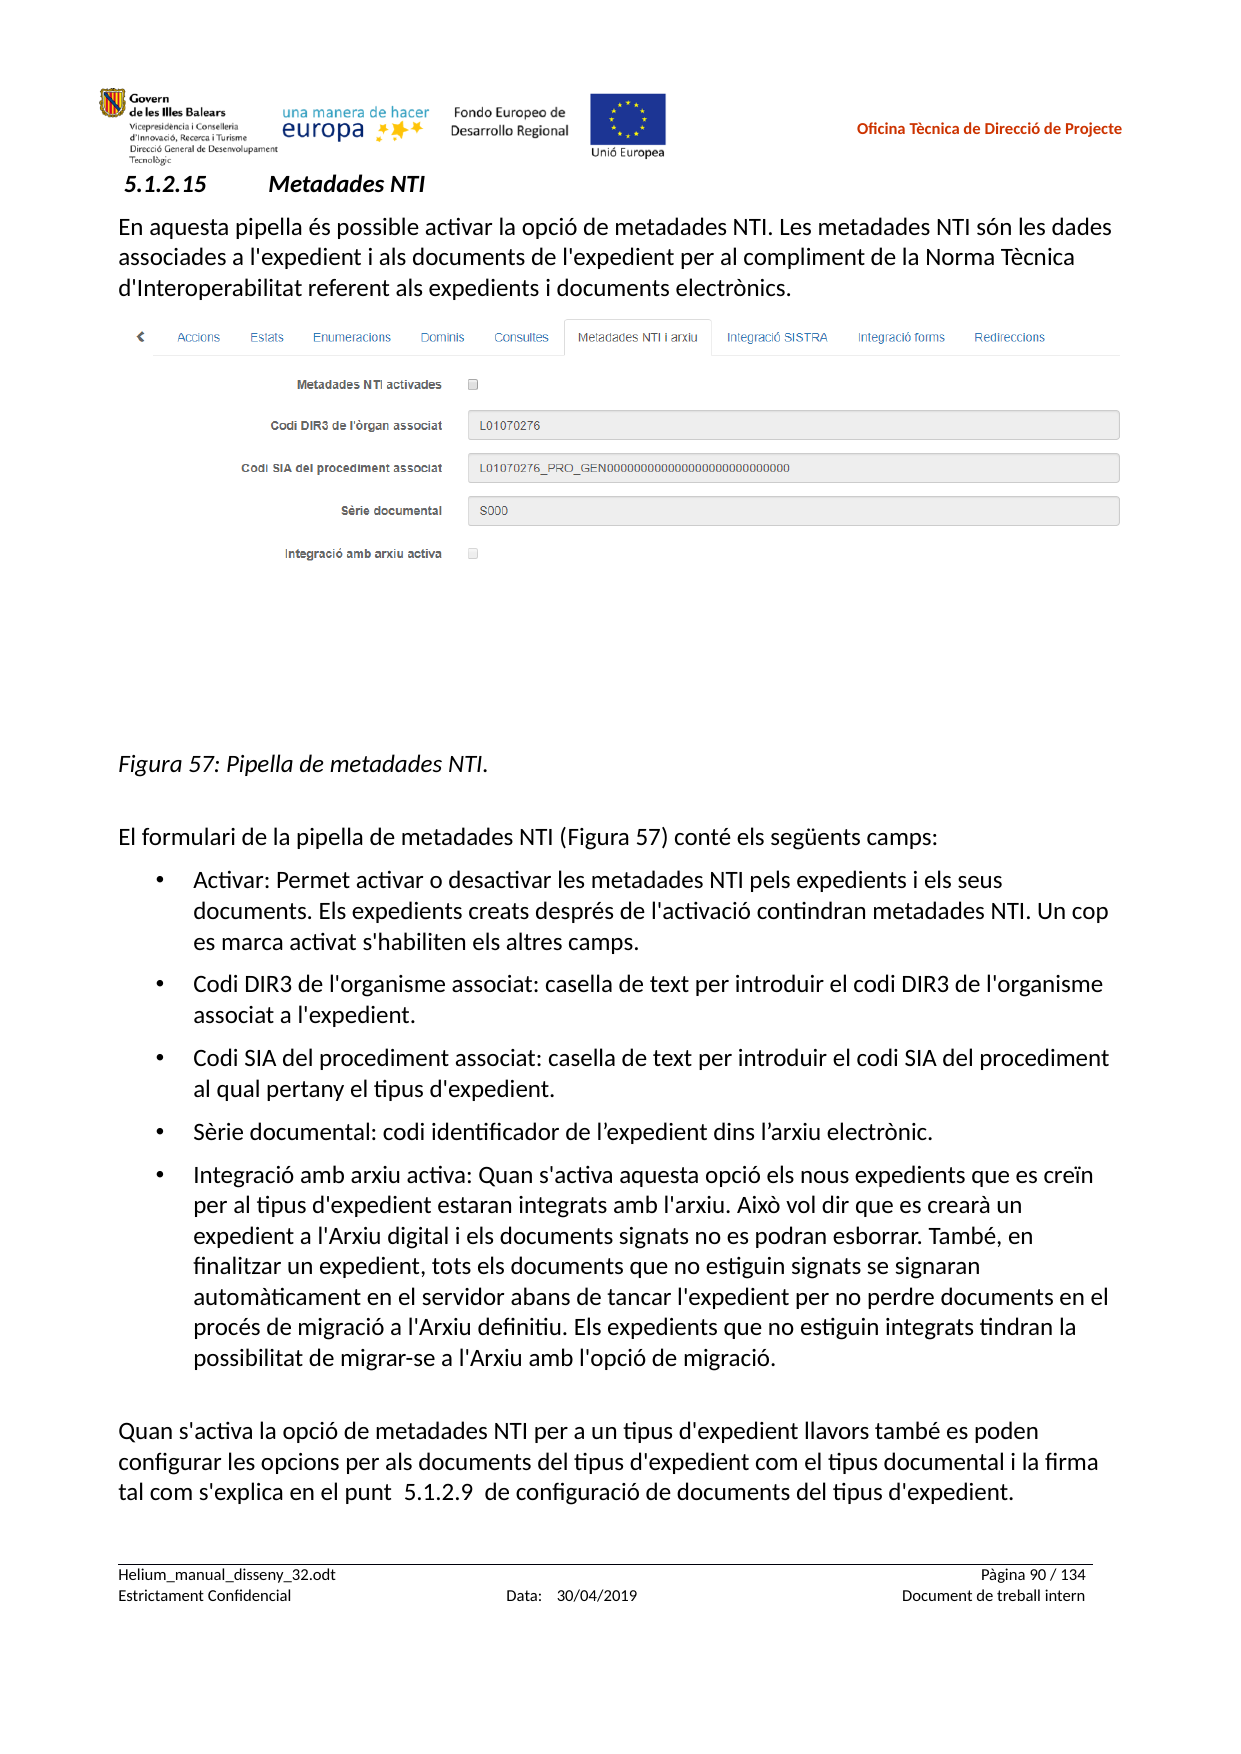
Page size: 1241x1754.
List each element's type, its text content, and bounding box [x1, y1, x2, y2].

text En aquesta pipella és possible activar la opció de metadades NTI. Les metadades NTI són les dades associades a l'expedient i als documents de l'expedient per al compliment de la Norma Tècnica d'Interoperabilitat referent als expedients i documents electrònics. [118, 211, 1122, 302]
text Figura 57: Pipella de metadades NTI. [118, 718, 1122, 778]
list Codi SIA del procediment associat: casella de text per introduir el codi SIA del procediment al qual pertany el tipus d'expedient. [156, 1042, 1122, 1103]
text Quan s'activa la opció de metadades NTI per a un tipus d'expedient llavors també es poden configurar les opcions per als documents del tipus d'expedient com el tipus documental i la firma tal com s'explica en el punt 5.1.2.9 de configuració de documents del tipus d'expedient. [118, 1415, 1122, 1507]
text El formulari de la pipella de metadades NTI (Figura 57) conté els següents camps: [118, 822, 1122, 852]
list Integració amb arxiu activa: Quan s'activa aquesta opció els nous expedients que es creïn per al tipus d'expedient estaran integrats amb l'arxiu. Això vol dir que es crearà un expedient a l'Arxiu digital i els documents signats no es podran esborrar. També, en finalitzar un expedient, tots els documents que no estiguin signats se signaran automàticament en el servidor abans de tancar l'expedient per no perdre documents en el procés de migració a l'Arxiu definitiu. Els expedients que no estiguin integrats tindran la possibilitat de migrar-se a l'Arxiu amb l'opció de migració. [156, 1159, 1122, 1372]
list Activar: Permet activar o desactivar les metadades NTI pels expedients i els seus documents. Els expedients creats després de l'activació contindran metadades NTI. Un cop es marca activat s'habiliten els altres camps. [156, 864, 1122, 956]
list Sèrie documental: codi identificador de l’expedient dins l’arxiu electrònic. [156, 1116, 1122, 1146]
list Codi DIR3 de l'organisme associat: casella de text per introduir el codi DIR3 de l'organisme associat a l'expedient. [156, 969, 1122, 1030]
picture [99, 87, 668, 166]
picture [118, 314, 1123, 718]
subtitle Metadades NTI [118, 168, 1122, 198]
